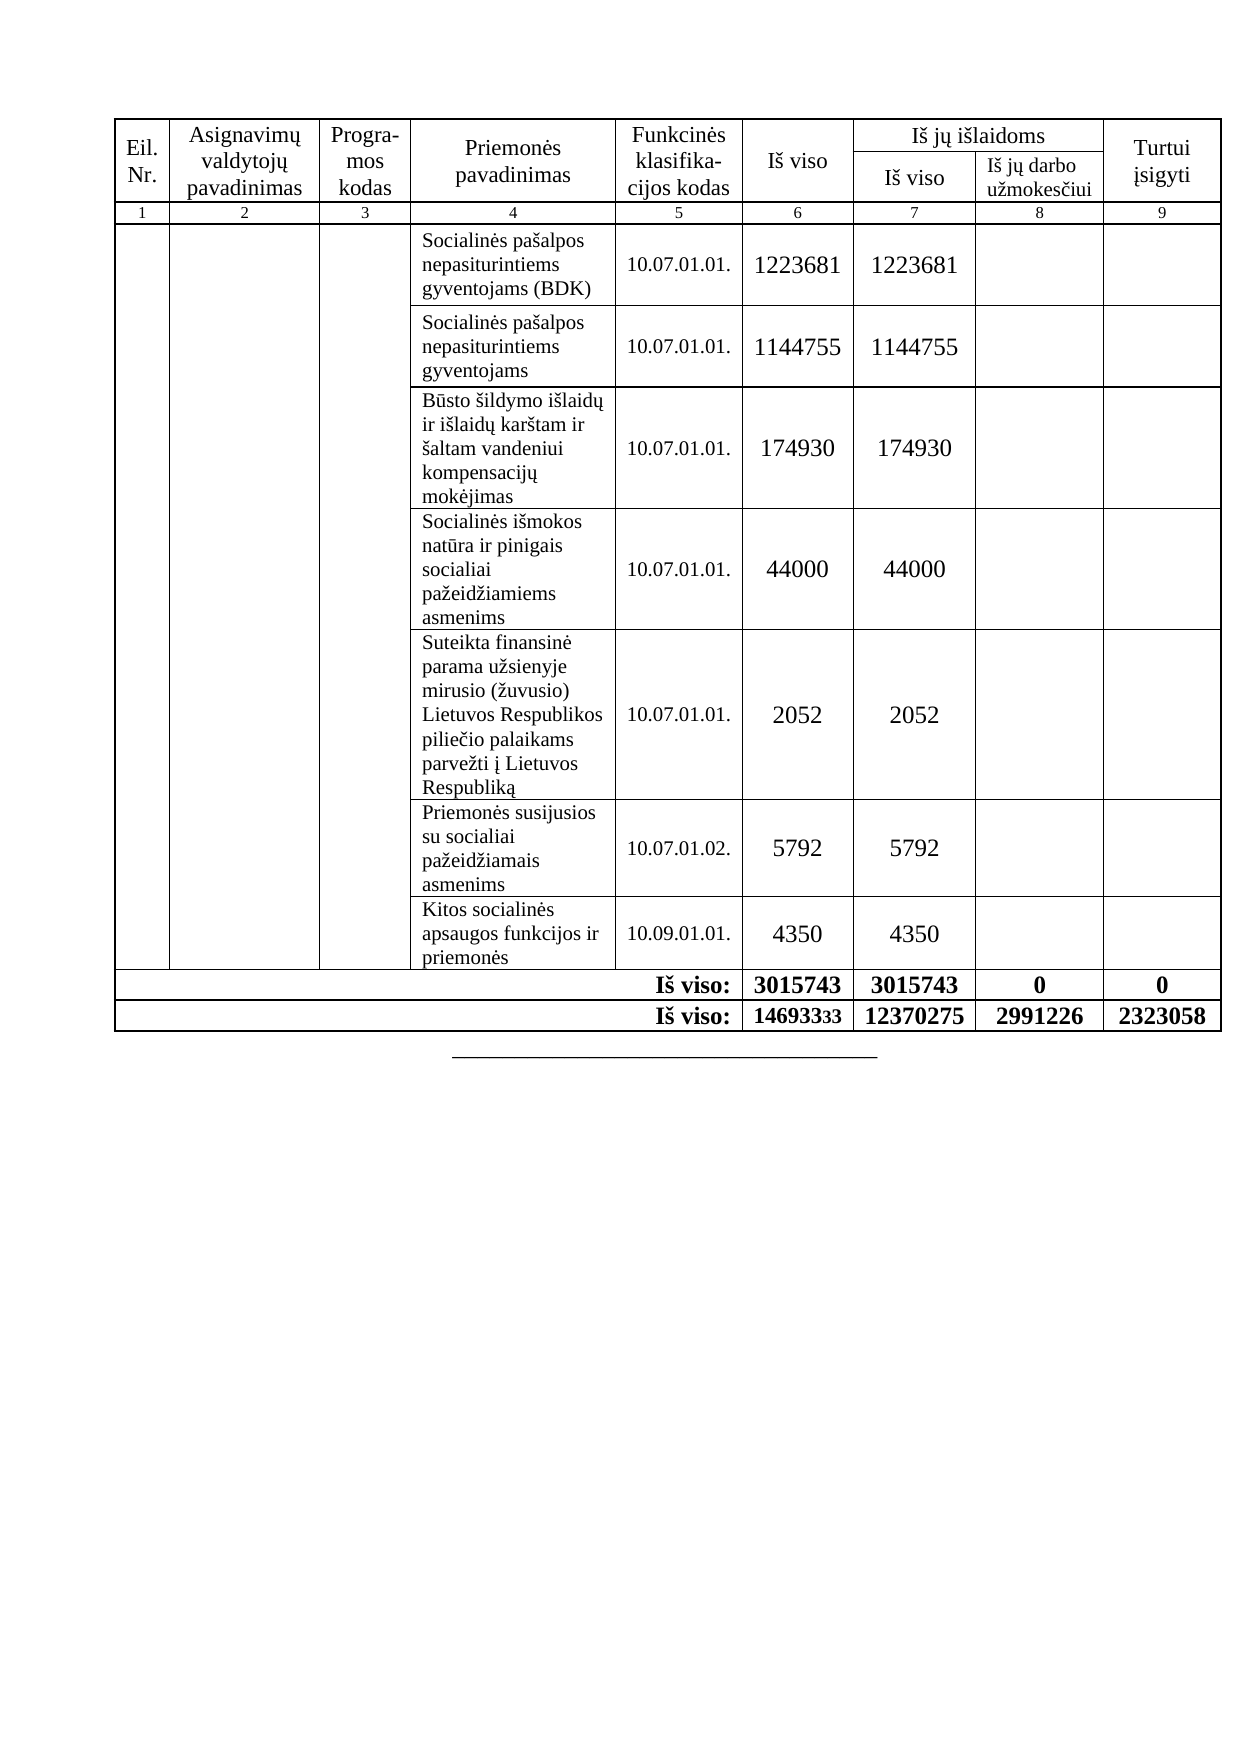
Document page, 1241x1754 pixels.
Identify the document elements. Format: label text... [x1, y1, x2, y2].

table_cell 1144755 [743, 306, 853, 386]
table_cell 2323058 [1104, 1001, 1220, 1030]
table_cell [1104, 897, 1220, 969]
table_header Turtui įsigyti [1104, 120, 1220, 201]
table_cell 10.07.01.01. [616, 509, 742, 629]
table_cell 1223681 [743, 225, 853, 305]
table_cell 2 [170, 203, 319, 222]
table_cell 0 [976, 970, 1103, 999]
table_cell [1104, 800, 1220, 896]
table_cell 44000 [743, 509, 853, 629]
table_cell [976, 509, 1103, 629]
table_cell Priemonės susijusios su socialiai pažeidžiamais asmenims [411, 800, 615, 896]
table_header Priemonės pavadinimas [411, 120, 615, 201]
table_header Asignavimų valdytojų pavadinimas [170, 120, 319, 201]
table_header Iš jų išlaidoms [854, 120, 1103, 151]
text __________________________________ [148, 1032, 1181, 1061]
table_cell 10.07.01.01. [616, 630, 742, 799]
table_cell 0 [1104, 970, 1220, 999]
table_cell 3015743 [854, 970, 975, 999]
table_cell [320, 225, 410, 969]
table_cell 4350 [743, 897, 853, 969]
table_cell Socialinės pašalpos nepasiturintiems gyventojams [411, 306, 615, 386]
table_cell 3015743 [743, 970, 853, 999]
table_cell 1 [116, 203, 169, 222]
table_cell Iš jų darbo užmokesčiui [976, 152, 1103, 201]
table_cell [976, 306, 1103, 386]
table_cell Socialinės išmokos natūra ir pinigais socialiai pažeidžiamiems asmenims [411, 509, 615, 629]
table_cell 12370275 [854, 1001, 975, 1030]
table_cell 1144755 [854, 306, 975, 386]
table_cell [1104, 630, 1220, 799]
table_cell 10.07.01.01. [616, 388, 742, 508]
table_cell [170, 225, 319, 969]
table_cell 6 [743, 203, 853, 222]
table_cell 174930 [743, 388, 853, 508]
table_cell Socialinės pašalpos nepasiturintiems gyventojams (BDK) [411, 225, 615, 305]
table_header Eil. Nr. [116, 120, 169, 201]
table_cell 10.09.01.01. [616, 897, 742, 969]
table_cell [976, 897, 1103, 969]
table_cell 10.07.01.01. [616, 306, 742, 386]
table_cell 5792 [743, 800, 853, 896]
table_cell [976, 800, 1103, 896]
table_cell 3 [320, 203, 410, 222]
table_cell [976, 225, 1103, 305]
table_cell 174930 [854, 388, 975, 508]
table_cell 5792 [854, 800, 975, 896]
table_cell [976, 630, 1103, 799]
table_cell 2991226 [976, 1001, 1103, 1030]
table_cell Iš viso [854, 152, 975, 201]
table_cell Kitos socialinės apsaugos funkcijos ir priemonės [411, 897, 615, 969]
table_cell 7 [854, 203, 975, 222]
table_cell [1104, 225, 1220, 305]
table_header Funkcinės klasifika-cijos kodas [616, 120, 742, 201]
table_cell Iš viso: [116, 1001, 742, 1030]
table_cell [976, 388, 1103, 508]
table_cell [1104, 509, 1220, 629]
table_cell Būsto šildymo išlaidų ir išlaidų karštam ir šaltam vandeniui kompensacijų mokėjimas [411, 388, 615, 508]
table_cell 8 [976, 203, 1103, 222]
table_cell 4350 [854, 897, 975, 969]
table_cell 2052 [854, 630, 975, 799]
table_cell 4 [411, 203, 615, 222]
table_cell 10.07.01.01. [616, 225, 742, 305]
table_cell Iš viso: [116, 970, 742, 999]
table_cell 9 [1104, 203, 1220, 222]
table_cell 44000 [854, 509, 975, 629]
table_cell 1223681 [854, 225, 975, 305]
table_cell [1104, 388, 1220, 508]
table_cell 5 [616, 203, 742, 222]
table_header Iš viso [743, 120, 853, 201]
table_cell [1104, 306, 1220, 386]
table_cell [116, 225, 169, 969]
table_cell 10.07.01.02. [616, 800, 742, 896]
table_cell 14693333 [743, 1001, 853, 1030]
table_cell 2052 [743, 630, 853, 799]
table_cell Suteikta finansinė parama užsienyje mirusio (žuvusio) Lietuvos Respublikos piliečio palaikams parvežti į Lietuvos Respubliką [411, 630, 615, 799]
table_header Progra-mos kodas [320, 120, 410, 201]
